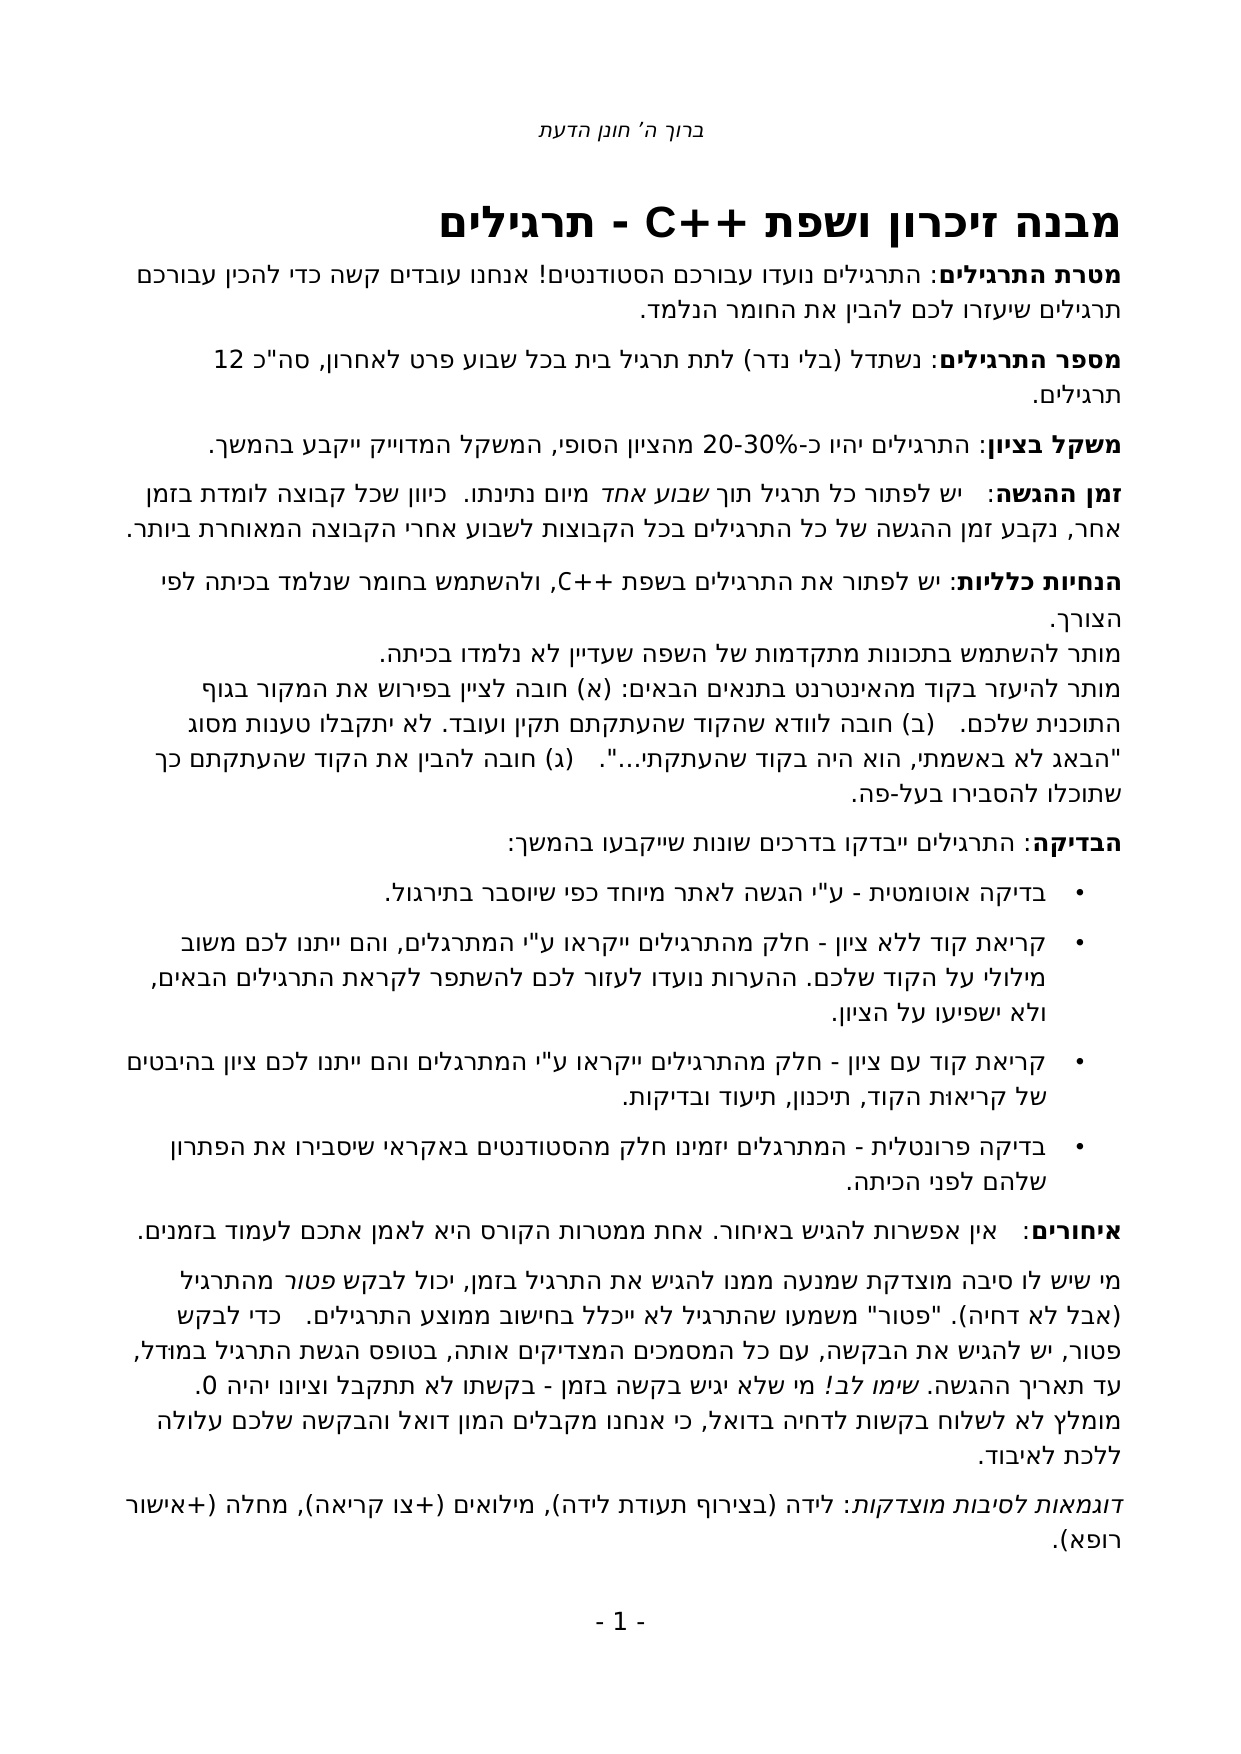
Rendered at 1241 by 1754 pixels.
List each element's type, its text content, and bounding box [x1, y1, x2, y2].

list בדיקה פרונטלית - המתרגלים יזמינו חלק מהסטודנטים באקראי שיסבירו את הפתרון שלהם לפני הכיתה. [118, 1132, 1084, 1196]
text זמן ההגשה: יש לפתור כל תרגיל תוך שבוע אחד מיום נתינתו. כיוון שכל קבוצה לומדת בזמן אחר, נקבע זמן ההגשה של כל התרגילים בכל הקבוצות לשבוע אחרי הקבוצה המאוחרת ביותר. [118, 479, 1122, 544]
list קריאת קוד עם ציון - חלק מהתרגילים ייקראו ע"י המתרגלים והם ייתנו לכם ציון בהיבטים של קריאוּת הקוד, תיכנון, תיעוד ובדיקות. [118, 1047, 1084, 1111]
text מטרת התרגילים: התרגילים נועדו עבורכם הסטודנטים! אנחנו עובדים קשה כדי להכין עבורכם תרגילים שיעזרו לכם להבין את החומר הנלמד. [118, 261, 1122, 325]
list בדיקה אוטומטית - ע"י הגשה לאתר מיוחד כפי שיוסבר בתירגול. [118, 878, 1084, 907]
text מספר התרגילים: נשתדל (בלי נדר) לתת תרגיל בית בכל שבוע פרט לאחרון, סה"כ 12 תרגילים. [118, 345, 1122, 409]
text הבדיקה: התרגילים ייבדקו בדרכים שונות שייקבעו בהמשך: [118, 828, 1122, 858]
text משקל בציון: התרגילים יהיו כ-20-30% מהציון הסופי, המשקל המדוייק ייקבע בהמשך. [118, 430, 1122, 459]
text הנחיות כלליות: יש לפתור את התרגילים בשפת ++C, ולהשתמש בחומר שנלמד בכיתה לפי הצורך. מותר להשתמש בתכונות מתקדמות של השפה שעדיין לא נלמדו בכיתה. מותר להיעזר בקוד מהאינטרנט בתנאים הבאים: (א) חובה לציין בפירוש את המקור בגוף התוכנית שלכם. (ב) חובה לוודא שהקוד שהעתקתם תקין ועובד. לא יתקבלו טענות מסוג "הבאג לא באשמתי, הוא היה בקוד שהעתקתי...". (ג) חובה להבין את הקוד שהעתקתם כך שתוכלו להסבירו בעל-פה. [118, 564, 1122, 808]
list קריאת קוד ללא ציון - חלק מהתרגילים ייקראו ע"י המתרגלים, והם ייתנו לכם משוב מילולי על הקוד שלכם. ההערות נועדו לעזור לכם להשתפר לקראת התרגילים הבאים, ולא ישפיעו על הציון. [118, 928, 1084, 1027]
subtitle מבנה זיכרון ושפת ++C - תרגילים [118, 197, 1122, 248]
text דוגמאות לסיבות מוצדקות: לידה (בצירוף תעודת לידה), מילואים (+צו קריאה), מחלה (+אישור רופא). [118, 1491, 1122, 1555]
text מי שיש לו סיבה מוצדקת שמנעה ממנו להגיש את התרגיל בזמן, יכול לבקש פטור מהתרגיל (אבל לא דחיה). "פטור" משמעו שהתרגיל לא ייכלל בחישוב ממוצע התרגילים. כדי לבקש פטור, יש להגיש את הבקשה, עם כל המסמכים המצדיקים אותה, בטופס הגשת התרגיל במוּדל, עד תאריך ההגשה. שימו לב! מי שלא יגיש בקשה בזמן - בקשתו לא תתקבל וציונו יהיה 0. מומלץ לא לשלוח בקשות לדחיה בדואל, כי אנחנו מקבלים המון דואל והבקשה שלכם עלולה ללכת לאיבוד. [118, 1266, 1122, 1470]
text איחורים: אין אפשרות להגיש באיחור. אחת ממטרות הקורס היא לאמן אתכם לעמוד בזמנים. [118, 1216, 1122, 1246]
